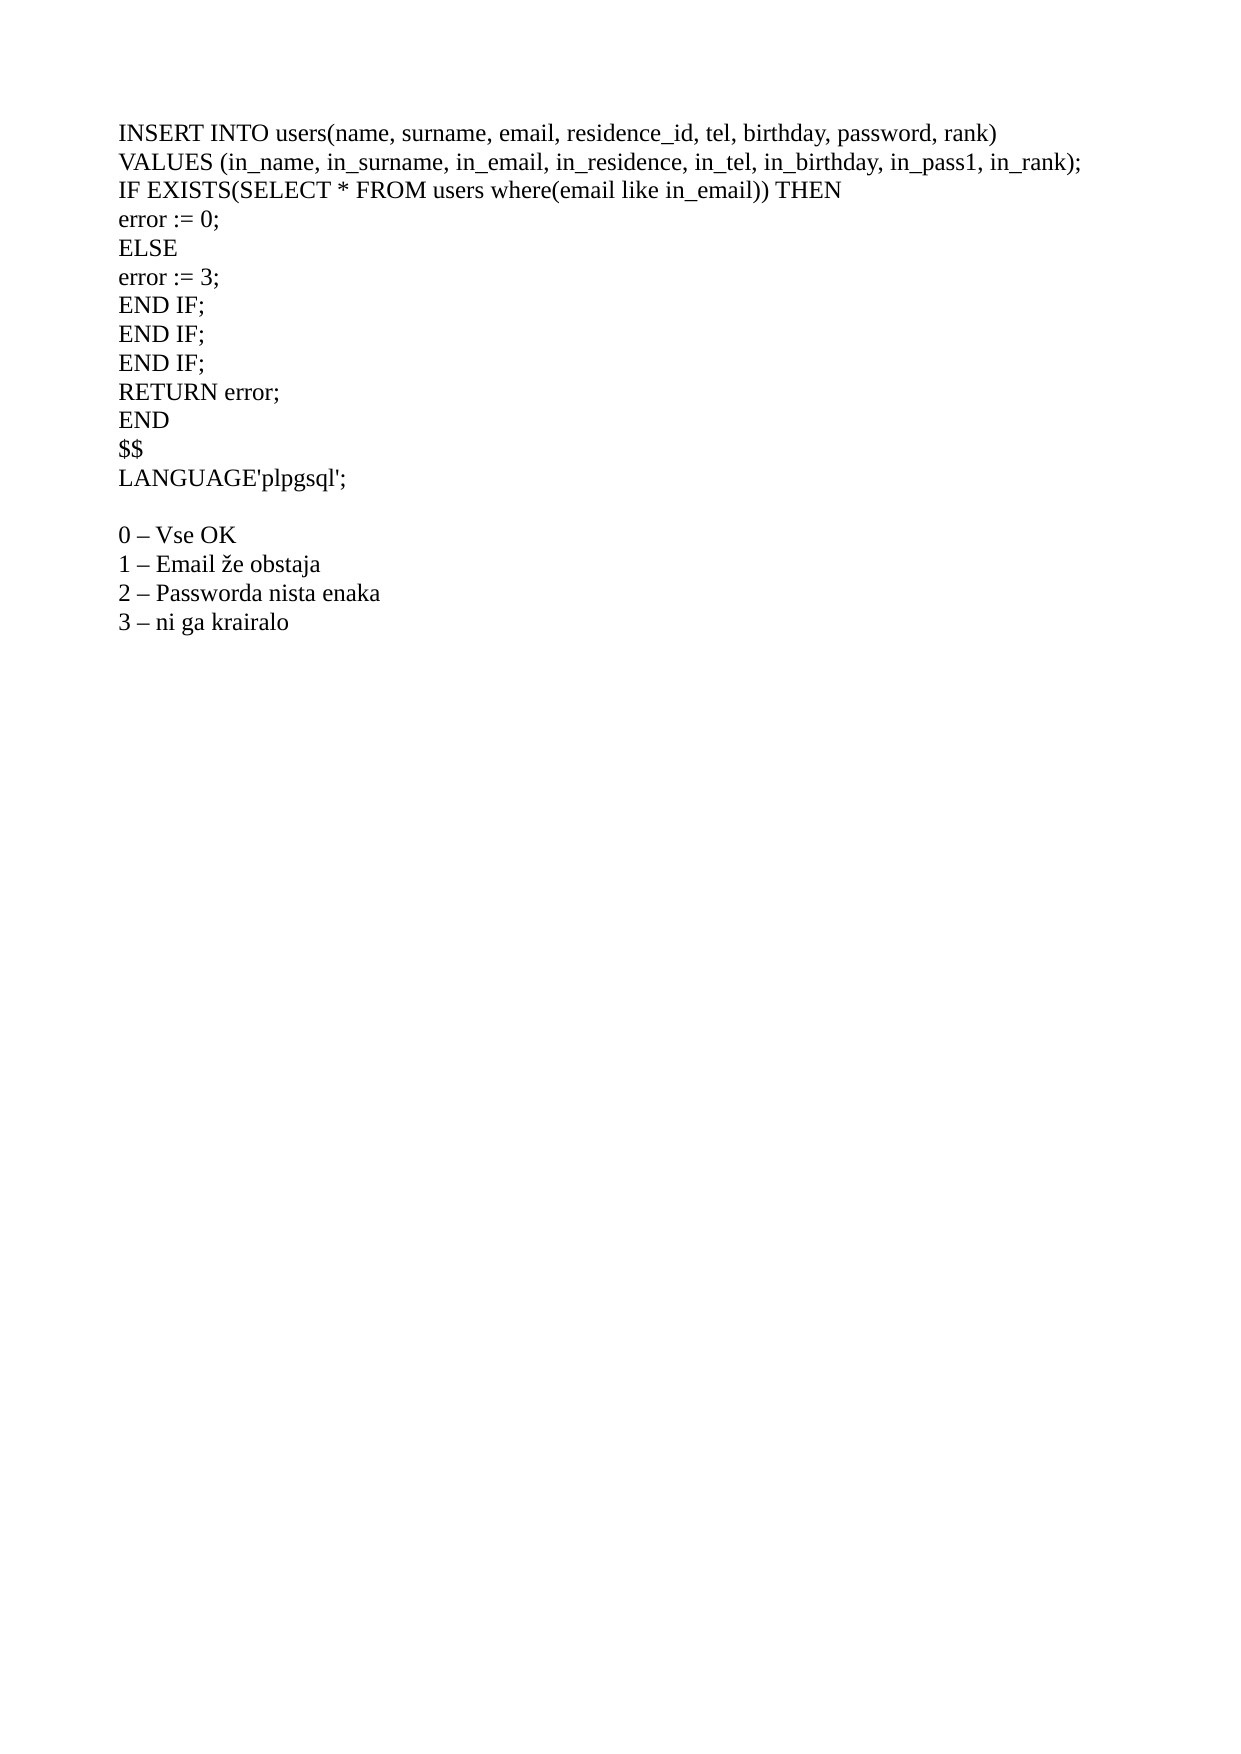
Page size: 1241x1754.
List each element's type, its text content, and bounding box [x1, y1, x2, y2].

text error := 0; [118, 204, 1122, 233]
text $$ [118, 434, 1122, 463]
text ELSE [118, 233, 1122, 262]
text IF EXISTS(SELECT * FROM users where(email like in_email)) THEN [118, 176, 1122, 204]
text INSERT INTO users(name, surname, email, residence_id, tel, birthday, password, rank) [118, 118, 1122, 147]
text 2 – Passworda nista enaka [118, 578, 1122, 607]
text 1 – Email že obstaja [118, 549, 1122, 578]
text END IF; [118, 319, 1122, 348]
text END IF; [118, 348, 1122, 377]
text VALUES (in_name, in_surname, in_email, in_residence, in_tel, in_birthday, in_pass1, in_rank); [118, 147, 1122, 176]
text LANGUAGE'plpgsql'; [118, 463, 1122, 492]
text END [118, 406, 1122, 434]
text END IF; [118, 291, 1122, 319]
text 0 – Vse OK [118, 521, 1122, 549]
text RETURN error; [118, 377, 1122, 406]
text 3 – ni ga krairalo [118, 607, 1122, 636]
text error := 3; [118, 262, 1122, 291]
